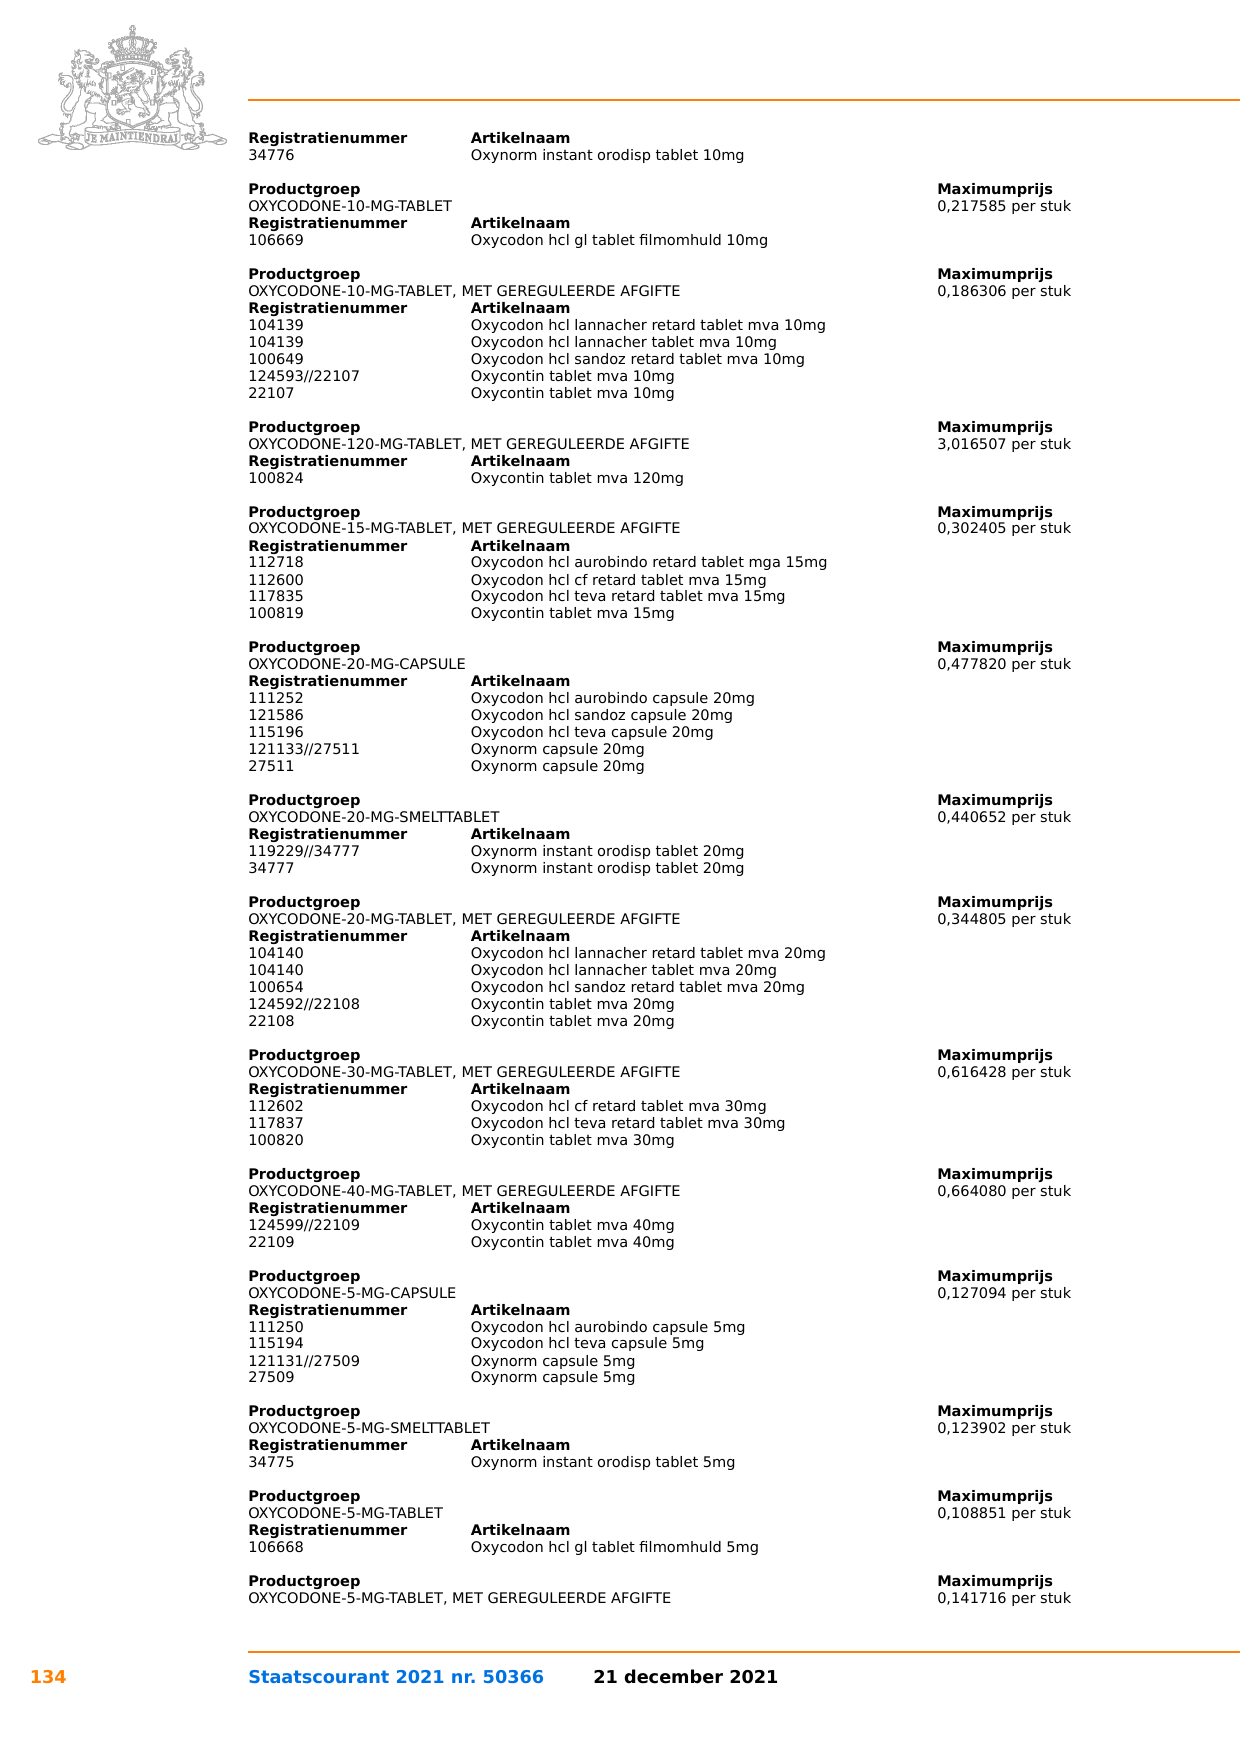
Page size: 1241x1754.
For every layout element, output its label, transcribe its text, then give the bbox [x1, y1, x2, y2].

table_cell Productgroep [248, 1268, 464, 1284]
table_cell Artikelnaam [465, 215, 931, 232]
table_cell Artikelnaam [465, 130, 931, 147]
table_cell [465, 1488, 931, 1505]
table_cell Productgroep [248, 419, 464, 436]
table_cell 124593//22107 [248, 368, 464, 384]
table_cell OXYCODONE-40-MG-TABLET, MET GEREGULEERDE AFGIFTE [248, 1183, 931, 1199]
table_cell Artikelnaam [465, 1437, 931, 1454]
table_cell 117835 [248, 588, 464, 605]
table_cell [931, 453, 1163, 469]
picture [38, 25, 227, 150]
table_cell OXYCODONE-30-MG-TABLET, MET GEREGULEERDE AFGIFTE [248, 1064, 931, 1081]
table_cell Maximumprijs [931, 1573, 1163, 1590]
table_cell Registratienummer [248, 1437, 464, 1454]
table_cell 0,127094 per stuk [931, 1285, 1163, 1301]
table_cell 27509 [248, 1369, 464, 1386]
table_cell Oxycodon hcl teva retard tablet mva 30mg [465, 1115, 1163, 1132]
table_cell Registratienummer [248, 1301, 464, 1318]
table_cell Productgroep [248, 504, 464, 520]
table_cell 112718 [248, 554, 464, 571]
table_cell 111252 [248, 690, 464, 707]
table_cell Oxycodon hcl aurobindo capsule 5mg [465, 1319, 1163, 1335]
table_cell OXYCODONE-5-MG-TABLET [248, 1505, 931, 1522]
table_cell Oxycodon hcl sandoz capsule 20mg [465, 707, 1163, 724]
table_cell Productgroep [248, 1488, 464, 1505]
table_cell Registratienummer [248, 300, 464, 317]
table_cell [465, 1268, 931, 1284]
table_cell 100654 [248, 979, 464, 996]
table_cell 22108 [248, 1013, 464, 1030]
table_cell [465, 181, 931, 198]
table_cell Oxycontin tablet mva 10mg [465, 385, 1163, 402]
table_cell [931, 826, 1163, 843]
table_cell Oxycodon hcl sandoz retard tablet mva 10mg [465, 351, 1163, 368]
table_cell Maximumprijs [931, 181, 1163, 198]
table_cell 124592//22108 [248, 996, 464, 1013]
table_cell [931, 673, 1163, 690]
table_cell OXYCODONE-5-MG-SMELTTABLET [248, 1420, 931, 1437]
table_cell Oxycontin tablet mva 20mg [465, 1013, 1163, 1030]
table_cell Artikelnaam [465, 1301, 931, 1318]
table_cell Registratienummer [248, 130, 464, 147]
table_cell 0,664080 per stuk [931, 1183, 1163, 1199]
table_cell Productgroep [248, 1166, 464, 1183]
table_cell 0,186306 per stuk [931, 283, 1163, 300]
table_cell [465, 639, 931, 656]
table_cell 0,344805 per stuk [931, 911, 1163, 928]
table_cell Oxynorm instant orodisp tablet 20mg [465, 860, 1163, 877]
table_cell Artikelnaam [465, 1081, 931, 1098]
table_cell Registratienummer [248, 1522, 464, 1539]
table_cell 111250 [248, 1319, 464, 1335]
table_cell Oxycontin tablet mva 20mg [465, 996, 1163, 1013]
table_cell Maximumprijs [931, 1166, 1163, 1183]
table_cell 0,108851 per stuk [931, 1505, 1163, 1522]
table_cell Maximumprijs [931, 792, 1163, 809]
table_cell [248, 622, 1163, 639]
table_cell 121133//27511 [248, 741, 464, 758]
table_cell [465, 419, 931, 436]
table_cell [931, 1301, 1163, 1318]
table_cell Registratienummer [248, 826, 464, 843]
table_cell Oxycodon hcl aurobindo retard tablet mga 15mg [465, 554, 1163, 571]
table_cell Artikelnaam [465, 538, 931, 554]
table_cell Maximumprijs [931, 894, 1163, 911]
table_cell Oxycodon hcl cf retard tablet mva 15mg [465, 571, 1163, 588]
table_cell [465, 792, 931, 809]
table_cell 0,123902 per stuk [931, 1420, 1163, 1437]
table_cell Registratienummer [248, 1081, 464, 1098]
table_cell 34775 [248, 1454, 464, 1471]
table_cell Artikelnaam [465, 453, 931, 469]
table_cell Oxycodon hcl gl tablet filmomhuld 10mg [465, 232, 1163, 249]
table_cell Oxycodon hcl lannacher retard tablet mva 10mg [465, 317, 1163, 334]
table_cell Registratienummer [248, 928, 464, 945]
table_cell Oxynorm capsule 5mg [465, 1353, 1163, 1369]
table_cell [465, 266, 931, 283]
table_cell 100820 [248, 1132, 464, 1149]
table_cell [931, 215, 1163, 232]
table_cell OXYCODONE-10-MG-TABLET, MET GEREGULEERDE AFGIFTE [248, 283, 931, 300]
table_cell Oxycodon hcl gl tablet filmomhuld 5mg [465, 1539, 1163, 1556]
table_cell 34777 [248, 860, 464, 877]
table_cell OXYCODONE-5-MG-TABLET, MET GEREGULEERDE AFGIFTE [248, 1590, 931, 1607]
table_cell [248, 1556, 1163, 1573]
table_cell 121131//27509 [248, 1353, 464, 1369]
table_cell 0,616428 per stuk [931, 1064, 1163, 1081]
table_cell Maximumprijs [931, 1403, 1163, 1420]
table_cell 27511 [248, 758, 464, 775]
table_cell Oxycontin tablet mva 40mg [465, 1234, 1163, 1251]
table_cell 115196 [248, 724, 464, 741]
table_cell Oxycontin tablet mva 10mg [465, 368, 1163, 384]
table_cell 115194 [248, 1335, 464, 1352]
table_cell Productgroep [248, 1047, 464, 1064]
table_cell Artikelnaam [465, 826, 931, 843]
table_cell 104140 [248, 962, 464, 979]
table_cell [931, 928, 1163, 945]
table_cell [931, 1200, 1163, 1217]
table_cell [248, 1471, 1163, 1488]
table_cell Registratienummer [248, 673, 464, 690]
table_cell Oxynorm capsule 20mg [465, 741, 1163, 758]
table_cell [465, 1047, 931, 1064]
table_cell Oxycodon hcl cf retard tablet mva 30mg [465, 1098, 1163, 1115]
table_cell Maximumprijs [931, 266, 1163, 283]
table_cell 106669 [248, 232, 464, 249]
table_cell Maximumprijs [931, 504, 1163, 520]
table_cell Productgroep [248, 639, 464, 656]
table_cell 112602 [248, 1098, 464, 1115]
table_cell 100824 [248, 470, 464, 486]
table_cell Registratienummer [248, 538, 464, 554]
table_cell 117837 [248, 1115, 464, 1132]
table_cell 22109 [248, 1234, 464, 1251]
table_cell Maximumprijs [931, 639, 1163, 656]
table_cell Oxycodon hcl sandoz retard tablet mva 20mg [465, 979, 1163, 996]
table_cell OXYCODONE-20-MG-TABLET, MET GEREGULEERDE AFGIFTE [248, 911, 931, 928]
table_cell 119229//34777 [248, 843, 464, 860]
table_cell Oxycodon hcl lannacher tablet mva 20mg [465, 962, 1163, 979]
table_cell Oxynorm capsule 5mg [465, 1369, 1163, 1386]
table_cell [465, 1403, 931, 1420]
table_cell [248, 1386, 1163, 1403]
table_cell 0,217585 per stuk [931, 198, 1163, 215]
table_cell [248, 402, 1163, 418]
table_cell [465, 1166, 931, 1183]
table_cell Oxycodon hcl teva retard tablet mva 15mg [465, 588, 1163, 605]
table_cell Oxycontin tablet mva 15mg [465, 605, 1163, 622]
table_cell Oxynorm capsule 20mg [465, 758, 1163, 775]
table_cell Registratienummer [248, 1200, 464, 1217]
table_cell Oxynorm instant orodisp tablet 5mg [465, 1454, 1163, 1471]
table_cell Productgroep [248, 266, 464, 283]
table_cell 121586 [248, 707, 464, 724]
table_cell Productgroep [248, 894, 464, 911]
table_cell 3,016507 per stuk [931, 436, 1163, 452]
table_cell OXYCODONE-15-MG-TABLET, MET GEREGULEERDE AFGIFTE [248, 520, 931, 537]
table_cell OXYCODONE-10-MG-TABLET [248, 198, 931, 215]
table_cell Oxycodon hcl aurobindo capsule 20mg [465, 690, 1163, 707]
table_cell [248, 249, 1163, 266]
table_cell Artikelnaam [465, 673, 931, 690]
table_cell Maximumprijs [931, 1488, 1163, 1505]
table_cell 0,440652 per stuk [931, 809, 1163, 826]
table_cell Maximumprijs [931, 1047, 1163, 1064]
table_cell 104139 [248, 317, 464, 334]
table_cell [931, 1522, 1163, 1539]
table_cell Oxycodon hcl lannacher retard tablet mva 20mg [465, 945, 1163, 962]
table_cell [931, 1437, 1163, 1454]
table_cell OXYCODONE-20-MG-SMELTTABLET [248, 809, 931, 826]
table_cell Oxycontin tablet mva 30mg [465, 1132, 1163, 1149]
table_cell Productgroep [248, 792, 464, 809]
table_cell [465, 504, 931, 520]
table_cell 104140 [248, 945, 464, 962]
table_cell Oxycontin tablet mva 120mg [465, 470, 1163, 486]
table_cell 100649 [248, 351, 464, 368]
table_cell 112600 [248, 571, 464, 588]
table_cell OXYCODONE-120-MG-TABLET, MET GEREGULEERDE AFGIFTE [248, 436, 931, 452]
table_cell Oxynorm instant orodisp tablet 10mg [465, 147, 1163, 164]
table_cell [248, 486, 1163, 503]
table_cell Oxycodon hcl teva capsule 20mg [465, 724, 1163, 741]
table_cell 0,141716 per stuk [931, 1590, 1163, 1607]
table_cell 106668 [248, 1539, 464, 1556]
table_cell [465, 1573, 931, 1590]
table_cell [931, 1081, 1163, 1098]
table_cell Artikelnaam [465, 1522, 931, 1539]
table_cell Oxycodon hcl lannacher tablet mva 10mg [465, 334, 1163, 351]
table_cell 0,302405 per stuk [931, 520, 1163, 537]
table_cell [248, 1149, 1163, 1166]
table_cell [931, 300, 1163, 317]
table_cell Artikelnaam [465, 1200, 931, 1217]
table_cell [931, 538, 1163, 554]
table_cell 0,477820 per stuk [931, 656, 1163, 673]
table_cell Oxycodon hcl teva capsule 5mg [465, 1335, 1163, 1352]
table_cell 124599//22109 [248, 1217, 464, 1233]
table_cell Registratienummer [248, 453, 464, 469]
table_cell [248, 1251, 1163, 1267]
table_cell 100819 [248, 605, 464, 622]
table_cell [248, 775, 1163, 792]
table_cell 34776 [248, 147, 464, 164]
table_cell Productgroep [248, 1403, 464, 1420]
table_cell [248, 1030, 1163, 1047]
table_cell [931, 130, 1163, 147]
table_cell Artikelnaam [465, 928, 931, 945]
table_cell Registratienummer [248, 215, 464, 232]
table_cell Artikelnaam [465, 300, 931, 317]
table_cell Oxynorm instant orodisp tablet 20mg [465, 843, 1163, 860]
table_cell 22107 [248, 385, 464, 402]
table_cell Maximumprijs [931, 419, 1163, 436]
table_cell OXYCODONE-20-MG-CAPSULE [248, 656, 931, 673]
table_cell [465, 894, 931, 911]
table_cell [248, 164, 1163, 181]
table_cell Maximumprijs [931, 1268, 1163, 1284]
table_cell Productgroep [248, 181, 464, 198]
table_cell OXYCODONE-5-MG-CAPSULE [248, 1285, 931, 1301]
table_cell [248, 877, 1163, 894]
table_cell Oxycontin tablet mva 40mg [465, 1217, 1163, 1233]
table_cell Productgroep [248, 1573, 464, 1590]
table_cell 104139 [248, 334, 464, 351]
